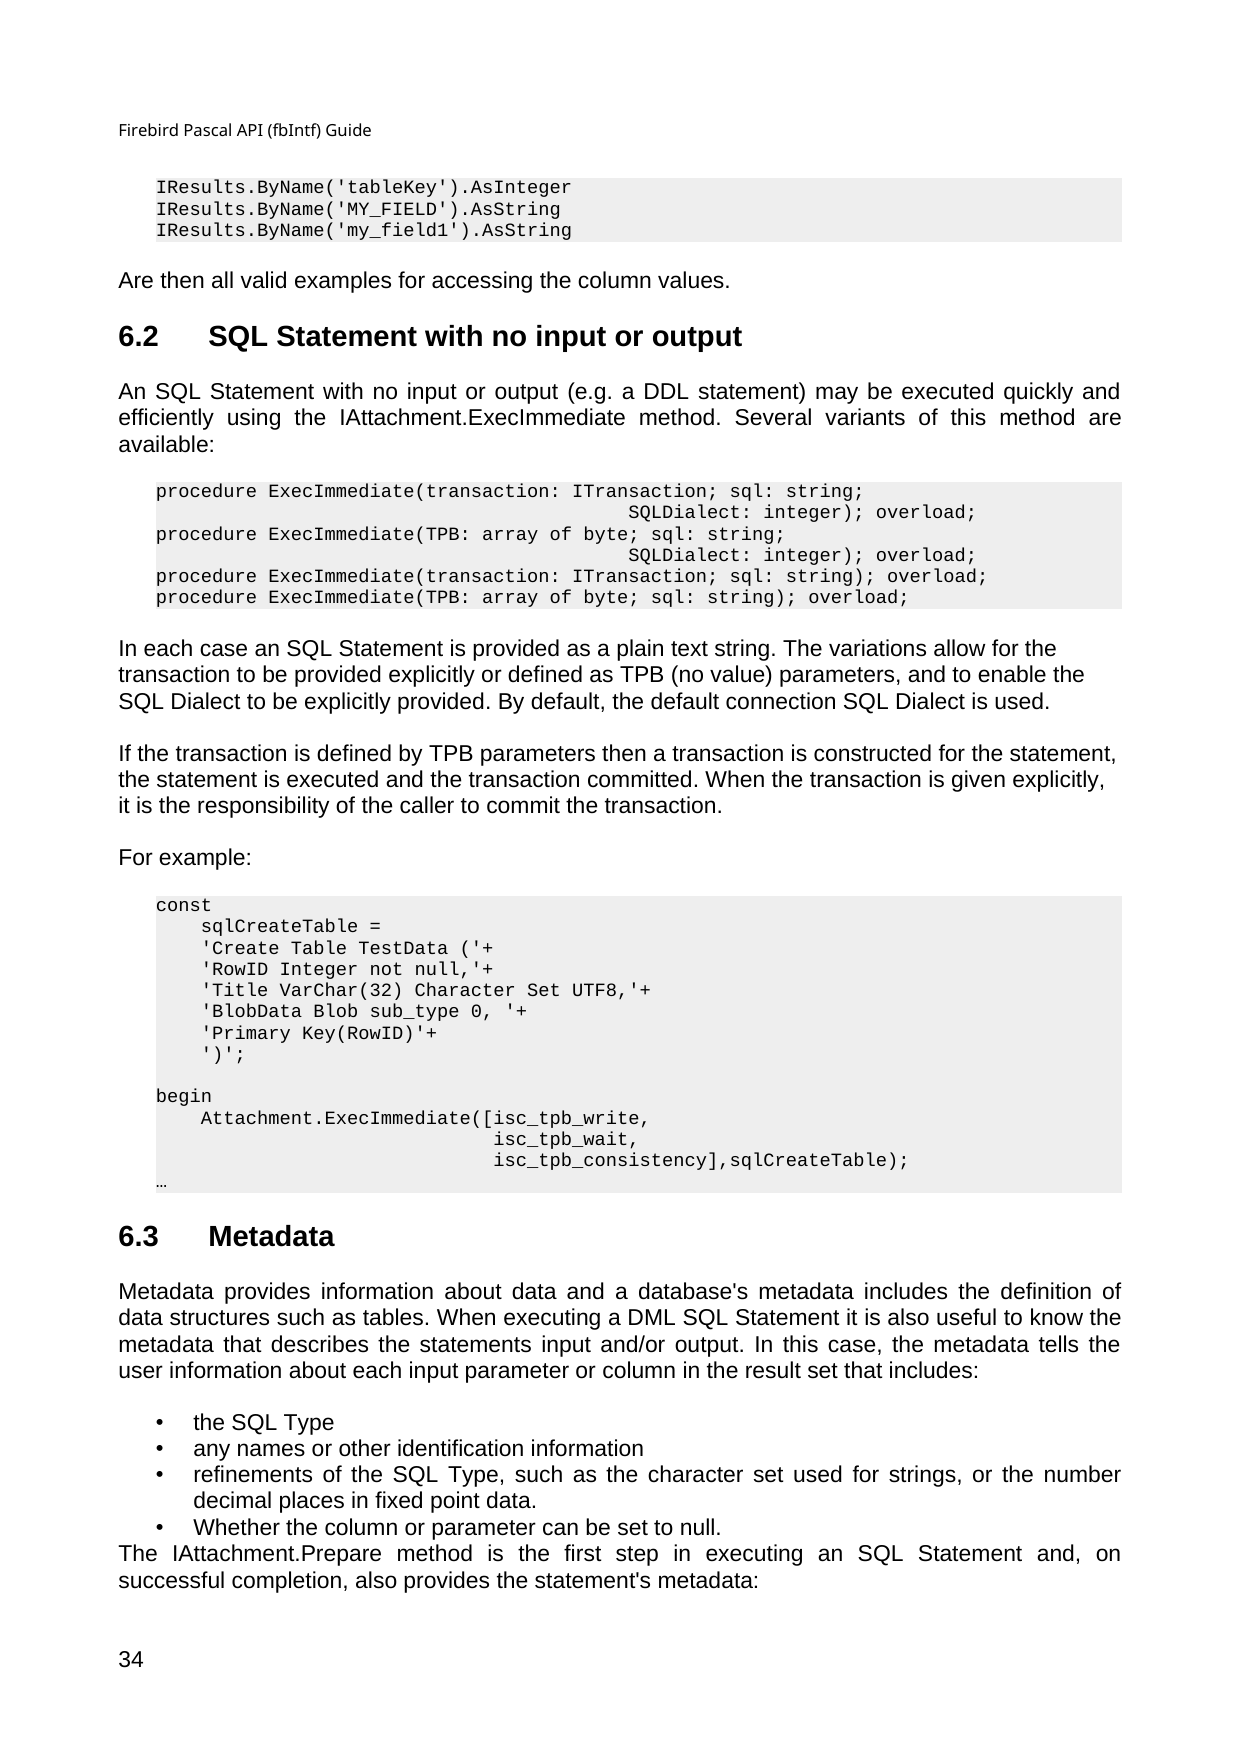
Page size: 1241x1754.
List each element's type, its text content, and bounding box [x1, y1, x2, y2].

subtitle SQL Statement with no input or output [118, 319, 1122, 352]
text isc_tpb_consistency],sqlCreateTable); [156, 1151, 1122, 1172]
text 'RowID Integer not null,'+ [156, 960, 1122, 981]
text const [156, 896, 1122, 917]
text IResults.ByName('my_field1').AsString [156, 221, 1122, 242]
list any names or other identification information [156, 1435, 1122, 1461]
subtitle Metadata [118, 1219, 1122, 1252]
text sqlCreateTable = [156, 917, 1122, 938]
text procedure ExecImmediate(TPB: array of byte; sql: string); overload; [156, 588, 1122, 609]
text 'Primary Key(RowID)'+ [156, 1023, 1122, 1045]
text If the transaction is defined by TPB parameters then a transaction is constructed for the statement, the statement is executed and the transaction committed. When the transaction is given explicitly, it is the responsibility of the caller to commit the transaction. [118, 739, 1122, 818]
text In each case an SQL Statement is provided as a plain text string. The variations allow for the transaction to be provided explicitly or defined as TPB (no value) parameters, and to enable the SQL Dialect to be explicitly provided. By default, the default connection SQL Dialect is used. [118, 635, 1122, 714]
text 'Title VarChar(32) Character Set UTF8,'+ [156, 981, 1122, 1002]
text procedure ExecImmediate(transaction: ITransaction; sql: string; [156, 482, 1122, 503]
text procedure ExecImmediate(transaction: ITransaction; sql: string); overload; [156, 567, 1122, 588]
text begin [156, 1087, 1122, 1108]
text SQLDialect: integer); overload; [156, 503, 1122, 524]
list refinements of the SQL Type, such as the character set used for strings, or the number decimal places in fixed point data. [156, 1461, 1122, 1514]
text 'Create Table TestData ('+ [156, 938, 1122, 960]
text An SQL Statement with no input or output (e.g. a DDL statement) may be executed quickly and efficiently using the IAttachment.ExecImmediate method. Several variants of this method are available: [118, 378, 1122, 457]
text Are then all valid examples for accessing the column values. [118, 267, 1122, 294]
list Whether the column or parameter can be set to null. [156, 1514, 1122, 1540]
text ')'; [156, 1045, 1122, 1066]
text The IAttachment.Prepare method is the first step in executing an SQL Statement and, on successful completion, also provides the statement's metadata: [118, 1540, 1122, 1593]
text 'BlobData Blob sub_type 0, '+ [156, 1002, 1122, 1023]
text IResults.ByName('tableKey').AsInteger [156, 178, 1122, 199]
text … [156, 1172, 1122, 1193]
list the SQL Type [156, 1408, 1122, 1435]
text For example: [118, 844, 1122, 870]
text IResults.ByName('MY_FIELD').AsString [156, 199, 1122, 221]
text Attachment.ExecImmediate([isc_tpb_write, [156, 1108, 1122, 1130]
text procedure ExecImmediate(TPB: array of byte; sql: string; [156, 524, 1122, 546]
text Metadata provides information about data and a database's metadata includes the definition of data structures such as tables. When executing a DML SQL Statement it is also useful to know the metadata that describes the statements input and/or output. In this case, the metadata tells the user information about each input parameter or column in the result set that includes: [118, 1278, 1122, 1383]
text SQLDialect: integer); overload; [156, 546, 1122, 567]
text isc_tpb_wait, [156, 1130, 1122, 1151]
